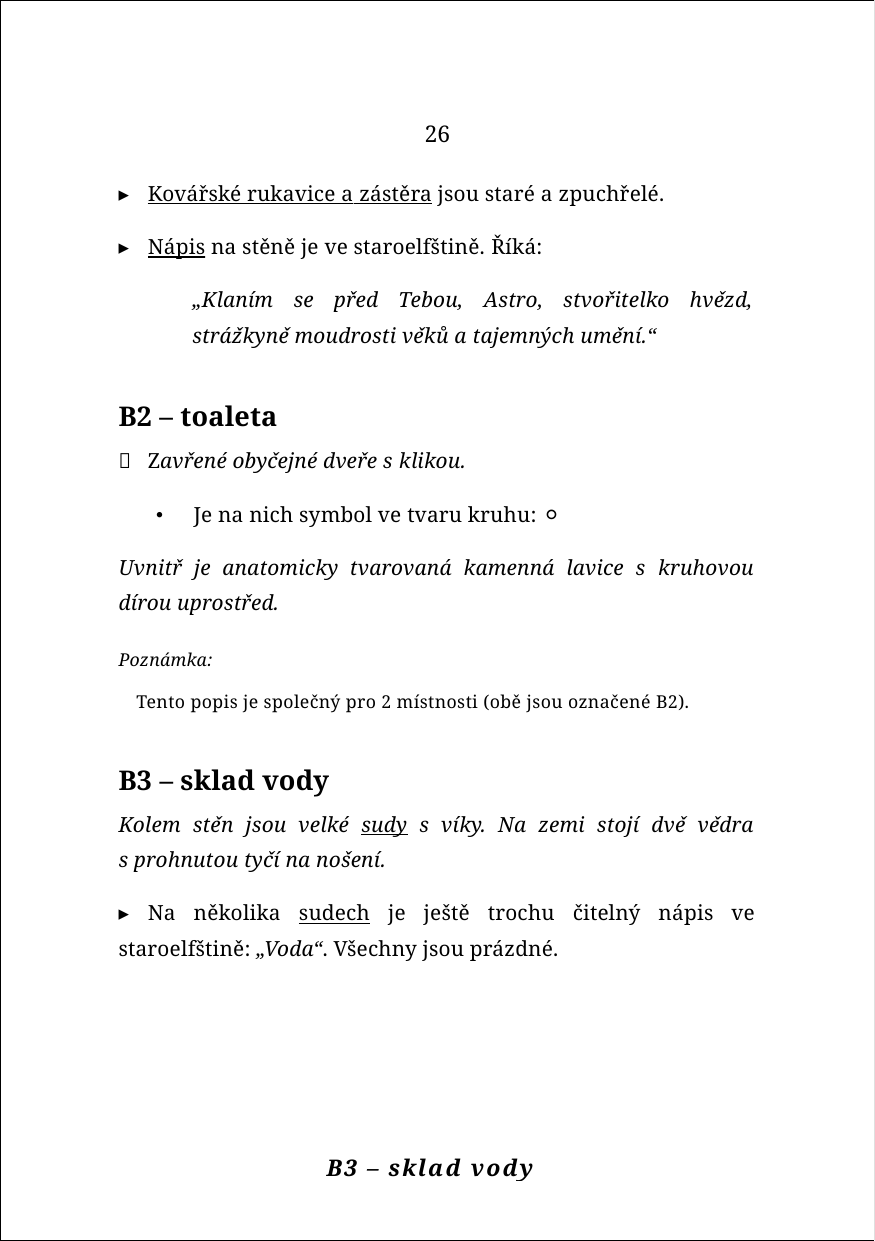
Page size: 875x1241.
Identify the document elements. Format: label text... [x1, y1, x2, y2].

text „Klaním se před Tebou, Astro, stvořitelko hvězd, strážkyně moudrosti věků a⁠ tajemných umění.“ [192, 285, 756, 349]
text Poznámka: [118, 648, 756, 672]
text Uvnitř je anatomicky tvarovaná kamenná lavice s⁠ kruhovou dírou uprostřed. [118, 553, 756, 617]
subtitle B3 – sklad vody [118, 761, 756, 798]
text ▸ Nápis na stěně je ve staroelfštině. Říká: [118, 232, 756, 261]
list Je na nich symbol ve tvaru kruhu: ⚪ [156, 500, 756, 528]
text ▸ Na několika sudech je ještě trochu čitelný nápis ve staroelfštině: „Voda“. Všechny jsou prázdné. [118, 898, 756, 962]
text Tento popis je společný pro 2 místnosti (obě jsou označené B2). [136, 689, 756, 714]
text Kolem stěn jsou velké sudy s⁠ víky. Na zemi stojí dvě vědra s⁠ prohnutou tyčí na nošení. [118, 810, 756, 874]
text ▸ Kovářské rukavice a⁠ zástěra jsou staré a⁠ zpuchřelé. [118, 179, 756, 207]
text 🚪 Zavřené obyčejné dveře s⁠ klikou. [118, 446, 756, 475]
subtitle B2 – toaleta [118, 398, 756, 435]
